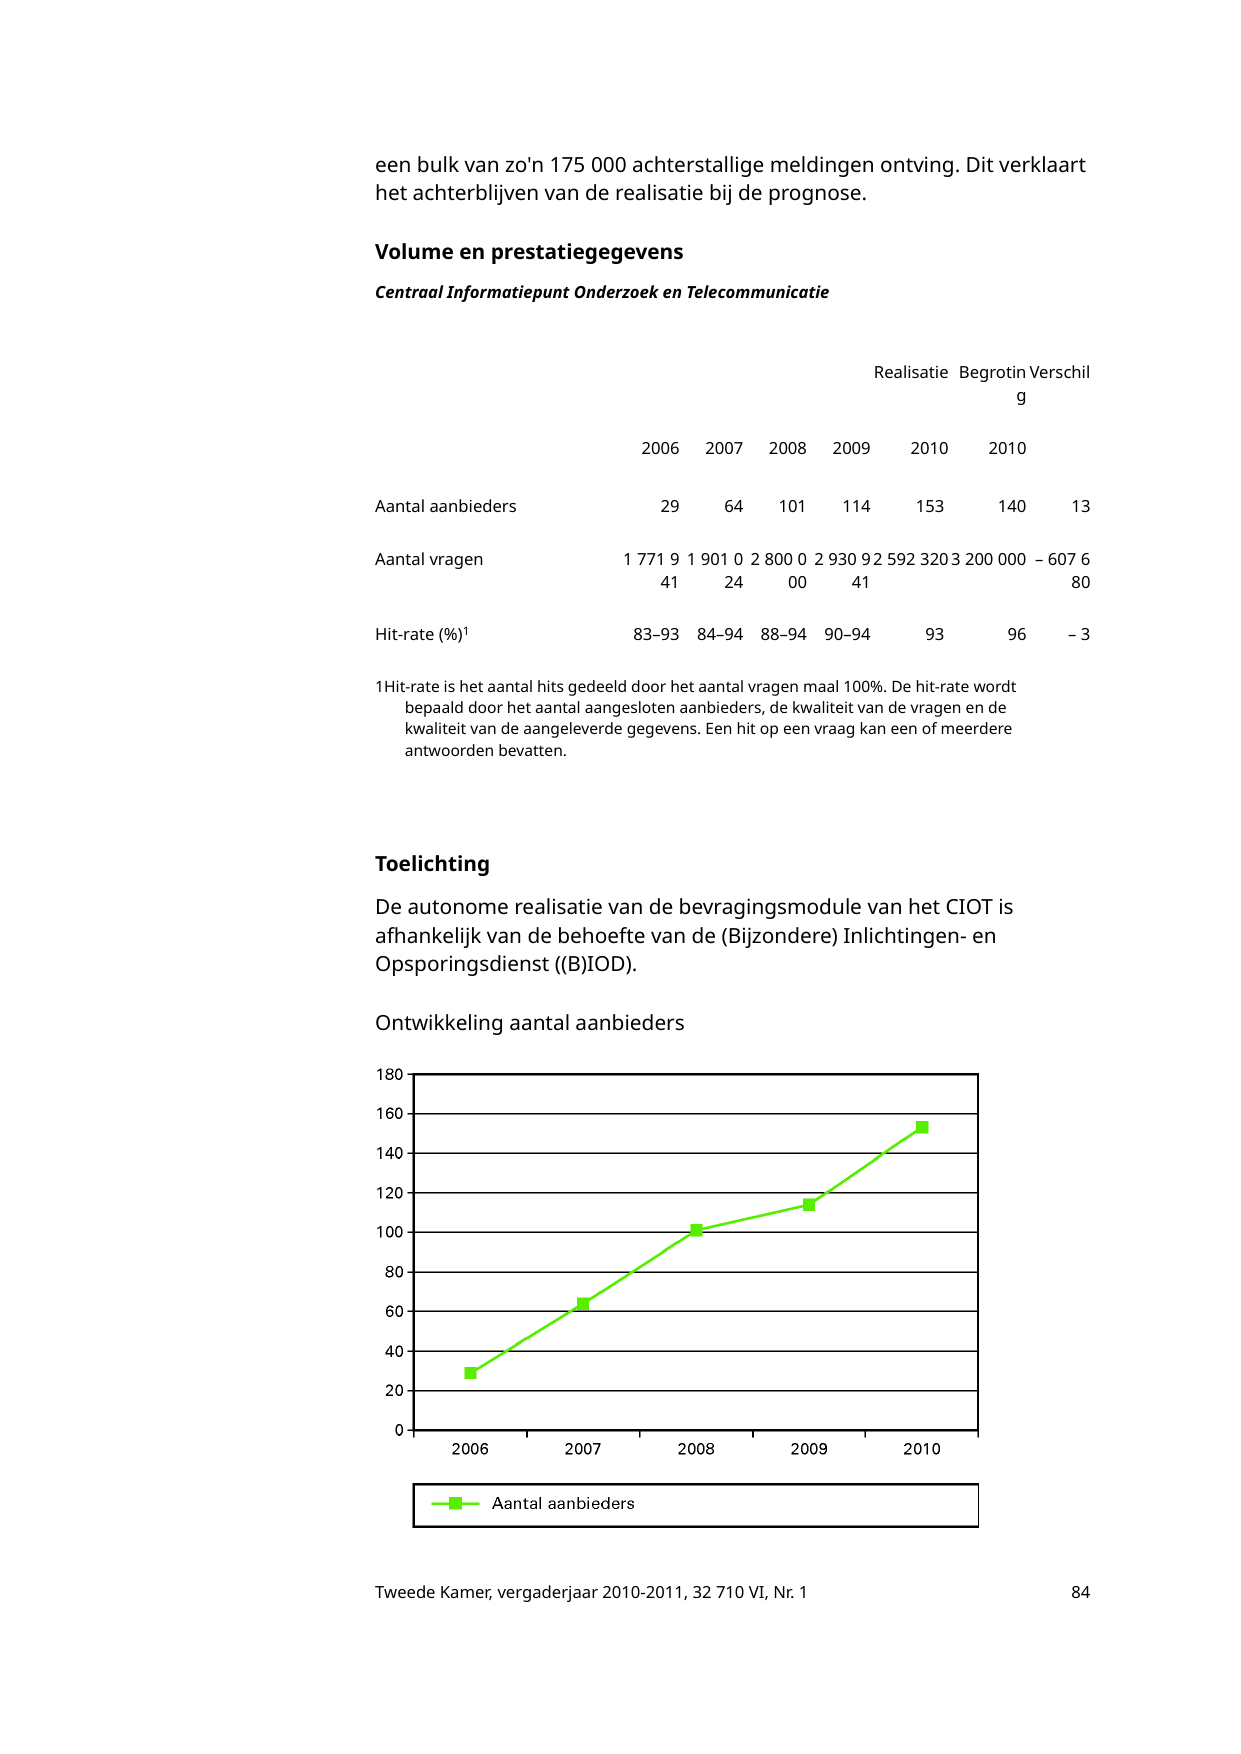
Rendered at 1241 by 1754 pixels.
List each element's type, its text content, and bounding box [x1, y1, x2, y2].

table_cell 101 [743, 495, 807, 547]
table_cell 2010 [949, 436, 1026, 495]
table_header [616, 361, 679, 436]
table_cell 2008 [743, 436, 807, 495]
table_cell 13 [1026, 495, 1090, 547]
table_cell [375, 436, 616, 495]
table_cell Aantal vragen [375, 548, 616, 623]
text Toelichting [375, 849, 1090, 877]
table_cell 88–94 [743, 623, 807, 676]
picture [375, 1066, 979, 1528]
table_cell 2006 [616, 436, 679, 495]
table_header Begroting [949, 361, 1026, 436]
table_cell 114 [807, 495, 871, 547]
table_cell 2 800 000 [743, 548, 807, 623]
table_cell – 607 680 [1026, 548, 1090, 623]
table_cell 84–94 [679, 623, 743, 676]
table_cell 2007 [679, 436, 743, 495]
text Ontwikkeling aantal aanbieders [375, 1008, 1090, 1036]
table_cell 1 901 024 [679, 548, 743, 623]
table_cell 2 930 941 [807, 548, 871, 623]
table_cell 64 [679, 495, 743, 547]
table_header [743, 361, 807, 436]
table_cell – 3 [1026, 623, 1090, 676]
table_header [679, 361, 743, 436]
table_cell 83–93 [616, 623, 679, 676]
table_cell [1026, 436, 1090, 495]
table_header Verschil [1026, 361, 1090, 436]
text Volume en prestatiegegevens [375, 237, 1090, 265]
table_cell 140 [949, 495, 1026, 547]
table_cell 1Hit-rate is het aantal hits gedeeld door het aantal vragen maal 100%. De hit-rate wordt bepaald door het aantal aangesloten aanbieders, de kwaliteit van de vragen en de kwaliteit van de aangeleverde gegevens. Een hit op een vraag kan een of meerdere antwoorden bevatten. [375, 676, 1026, 791]
table_cell 2009 [807, 436, 871, 495]
table_header Realisatie [871, 361, 948, 436]
table_cell 3 200 000 [949, 548, 1026, 623]
text De autonome realisatie van de bevragingsmodule van het CIOT is afhankelijk van de behoefte van de (Bijzondere) Inlichtingen- en Opsporingsdienst ((B)IOD). [375, 892, 1090, 978]
table_cell 29 [616, 495, 679, 547]
table_cell Aantal aanbieders [375, 495, 616, 547]
table_cell 1 771 941 [616, 548, 679, 623]
table_header [375, 361, 616, 436]
table_cell 153 [871, 495, 948, 547]
table_cell 96 [949, 623, 1026, 676]
table_cell Hit-rate (%)1 [375, 623, 616, 676]
table_cell 2010 [871, 436, 948, 495]
table_cell 90–94 [807, 623, 871, 676]
table_cell 93 [871, 623, 948, 676]
text een bulk van zo'n 175 000 achterstallige meldingen ontving. Dit verklaart het achterblijven van de realisatie bij de prognose. [375, 150, 1090, 207]
table_header [807, 361, 871, 436]
table_cell 2 592 320 [871, 548, 948, 623]
text Centraal Informatiepunt Onderzoek en Telecommunicatie [375, 280, 1090, 303]
